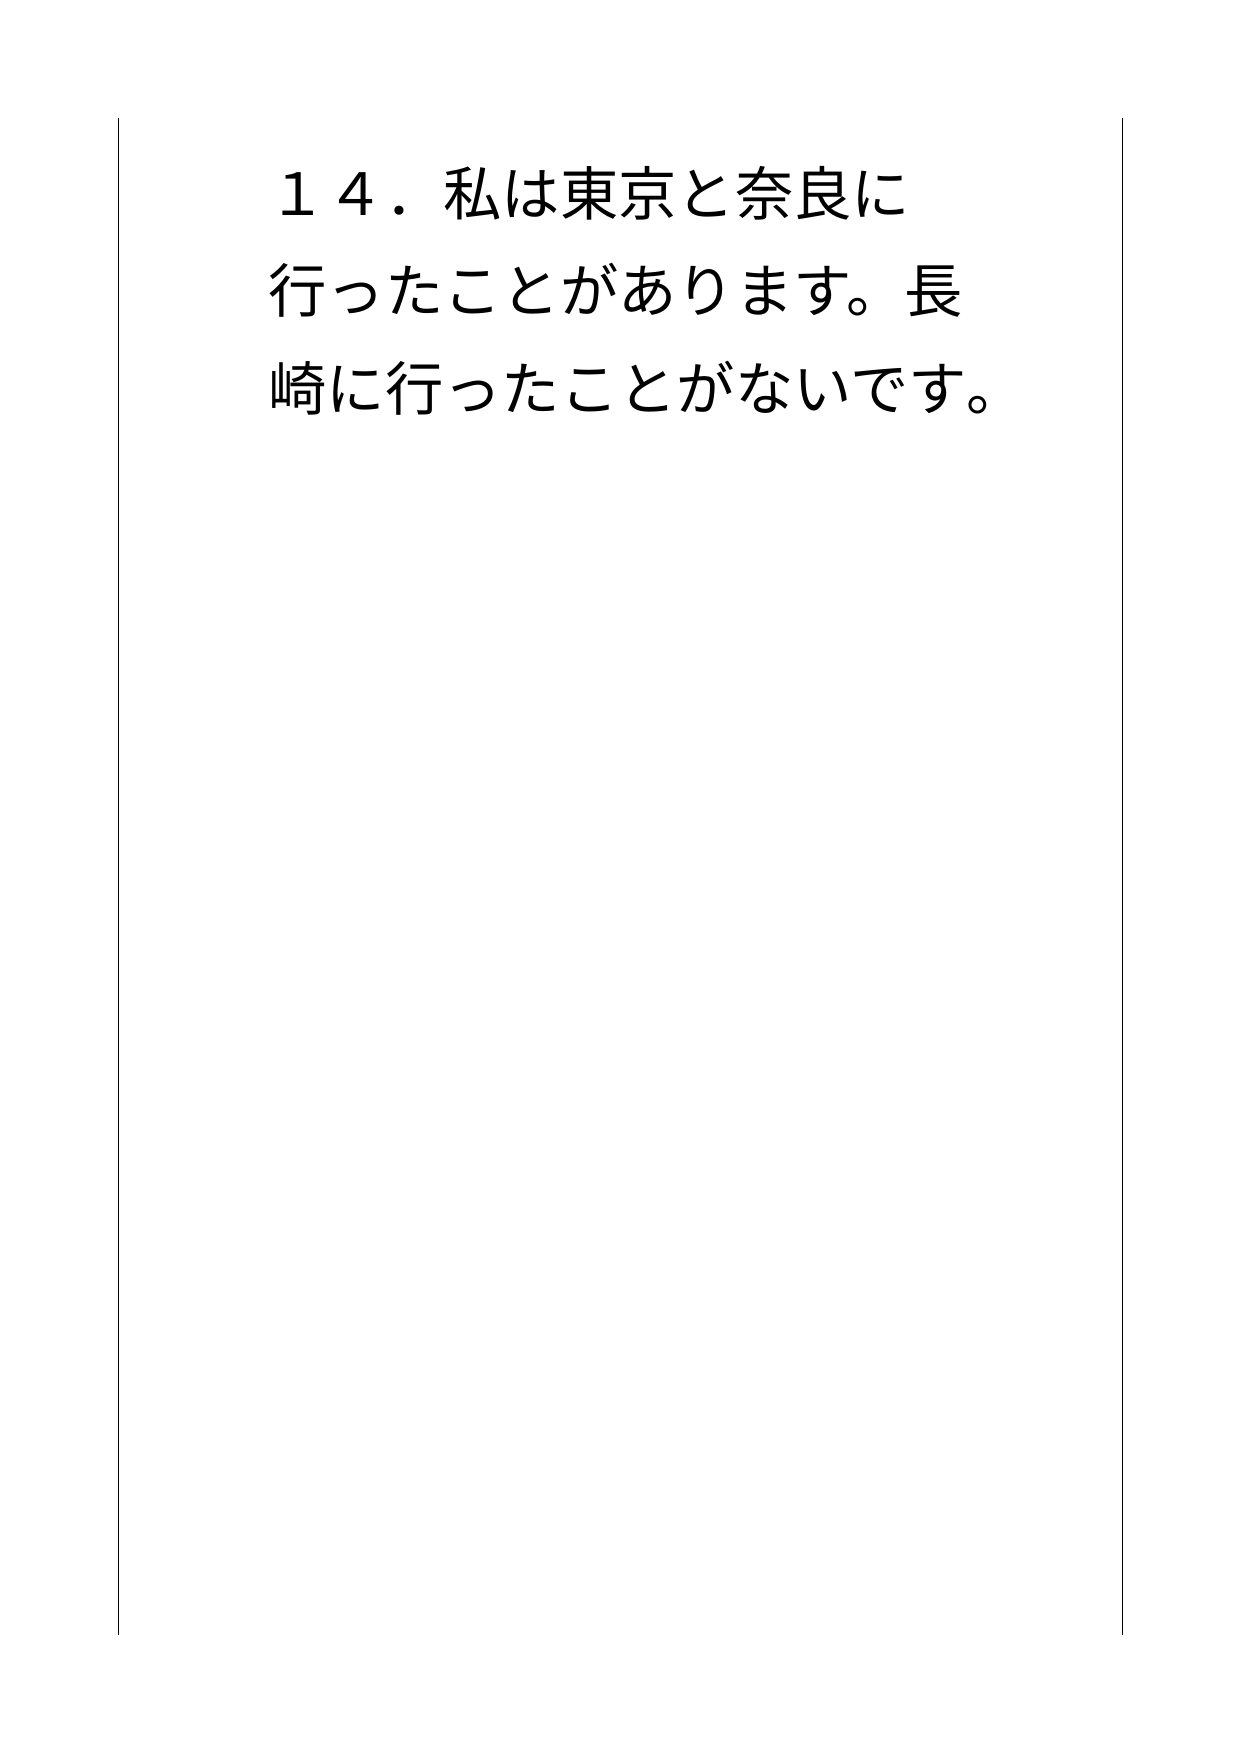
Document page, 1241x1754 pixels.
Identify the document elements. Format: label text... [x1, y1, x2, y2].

text １４．私は東京と奈良に行ったことがあります。長崎に行ったことがないです。 [268, 148, 972, 427]
